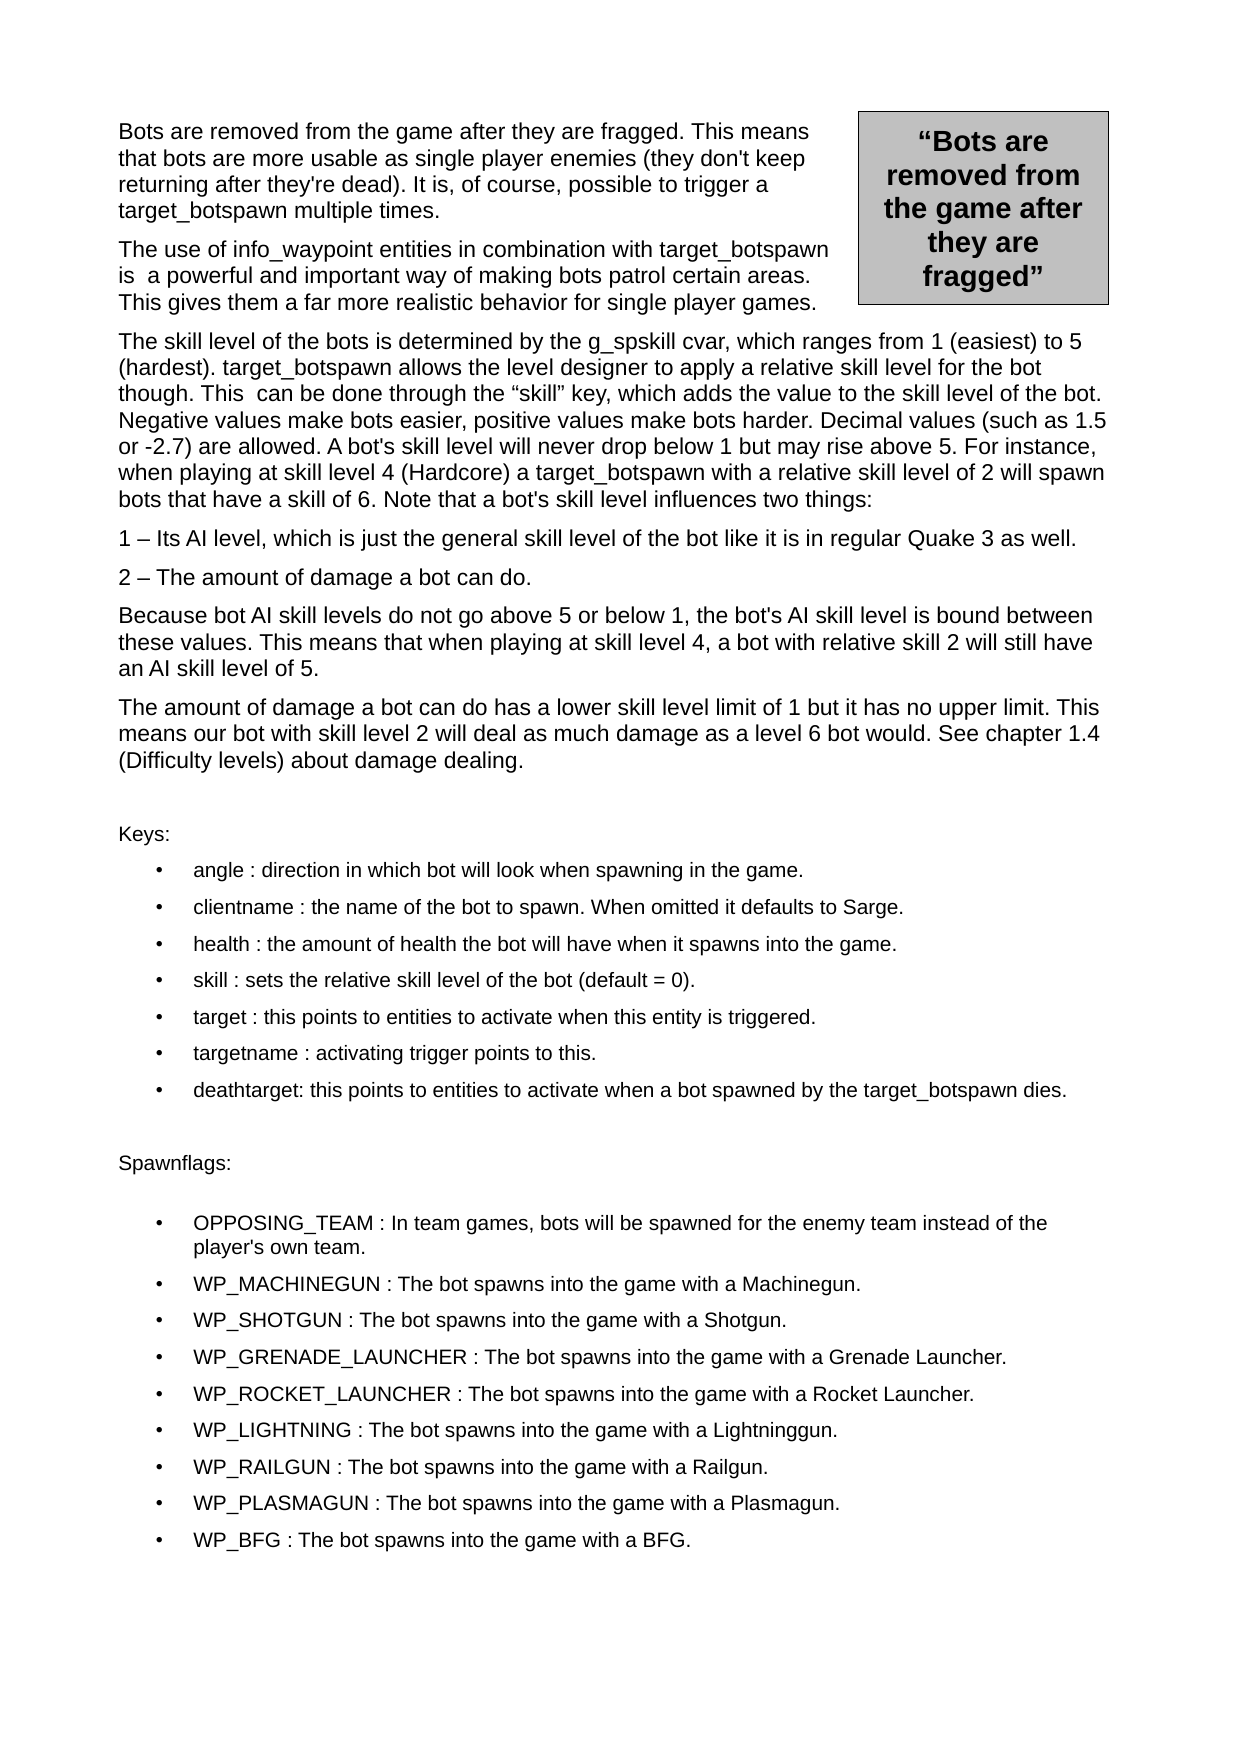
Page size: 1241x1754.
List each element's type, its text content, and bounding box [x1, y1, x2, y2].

text 1 – Its AI level, which is just the general skill level of the bot like it is in regular Quake 3 as well. [118, 524, 1122, 551]
text 2 – The amount of damage a bot can do. [118, 563, 1122, 590]
text The amount of damage a bot can do has a lower skill level limit of 1 but it has no upper limit. This means our bot with skill level 2 will deal as much damage as a level 6 bot would. See chapter 1.4 (Difficulty levels) about damage dealing. [118, 694, 1122, 773]
text The use of info_waypoint entities in combination with target_botspawn is a powerful and important way of making bots patrol certain areas. This gives them a far more realistic behavior for single player games. [118, 236, 1122, 315]
list WP_MACHINEGUN : The bot spawns into the game with a Machinegun. [156, 1272, 1122, 1296]
text Because bot AI skill levels do not go above 5 or below 1, the bot's AI skill level is bound between these values. This means that when playing at skill level 4, a bot with relative skill 2 will still have an AI skill level of 5. [118, 602, 1122, 681]
text The skill level of the bots is determined by the g_spskill cvar, which ranges from 1 (easiest) to 5 (hardest). target_botspawn allows the level designer to apply a relative skill level for the bot though. This can be done through the “skill” key, which adds the value to the skill level of the bot. Negative values make bots easier, positive values make bots harder. Decimal values (such as 1.5 or -2.7) are allowed. A bot's skill level will never drop below 1 but may rise above 5. For instance, when playing at skill level 4 (Hardcore) a target_botspawn with a relative skill level of 2 will spawn bots that have a skill of 6. Note that a bot's skill level influences two things: [118, 328, 1122, 512]
list WP_ROCKET_LAUNCHER : The bot spawns into the game with a Rocket Launcher. [156, 1381, 1122, 1405]
text Bots are removed from the game after they are fragged. This means that bots are more usable as single player enemies (they don't keep returning after they're dead). It is, of course, possible to trigger a target_botspawn multiple times. [118, 118, 858, 223]
list skill : sets the relative skill level of the bot (default = 0). [156, 968, 1122, 992]
list targetname : activating trigger points to this. [156, 1041, 1122, 1065]
list target : this points to entities to activate when this entity is triggered. [156, 1004, 1122, 1029]
list WP_RAILGUN : The bot spawns into the game with a Railgun. [156, 1454, 1122, 1478]
list WP_GRENADE_LAUNCHER : The bot spawns into the game with a Grenade Launcher. [156, 1345, 1122, 1369]
list OPPOSING_TEAM : In team games, bots will be spawned for the enemy team instead of the player's own team. [156, 1211, 1122, 1259]
list deathtarget: this points to entities to activate when a bot spawned by the target_botspawn dies. [156, 1078, 1122, 1102]
list WP_PLASMAGUN : The bot spawns into the game with a Plasmagun. [156, 1491, 1122, 1515]
list WP_LIGHTNING : The bot spawns into the game with a Lightninggun. [156, 1418, 1122, 1442]
text Spawnflags: [118, 1151, 1122, 1199]
list WP_BFG : The bot spawns into the game with a BFG. [156, 1528, 1122, 1552]
list clientname : the name of the bot to spawn. When omitted it defaults to Sarge. [156, 895, 1122, 919]
list WP_SHOTGUN : The bot spawns into the game with a Shotgun. [156, 1308, 1122, 1332]
list angle : direction in which bot will look when spawning in the game. [156, 858, 1122, 882]
list health : the amount of health the bot will have when it spawns into the game. [156, 931, 1122, 956]
text Keys: [118, 822, 1122, 846]
